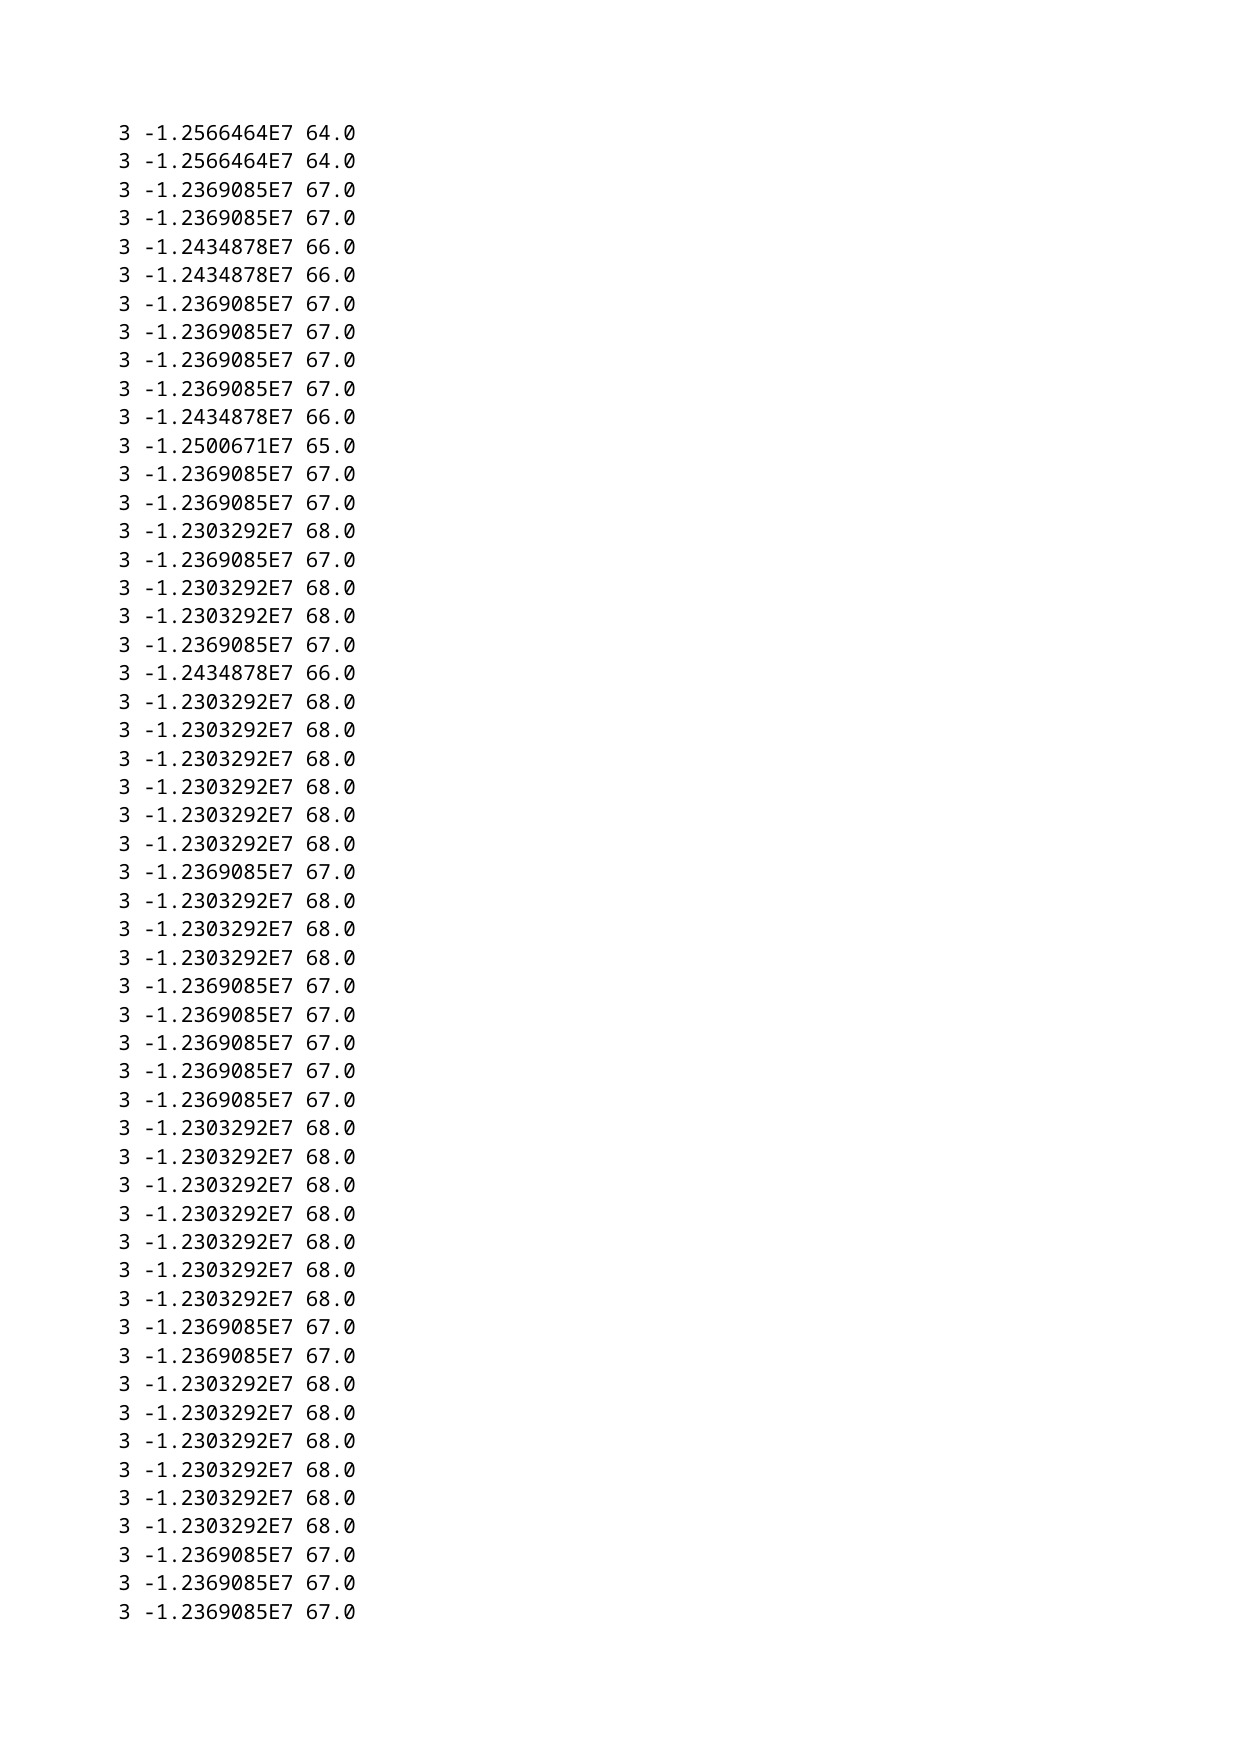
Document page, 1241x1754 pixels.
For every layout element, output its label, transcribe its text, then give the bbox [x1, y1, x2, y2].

text 3 -1.2303292E7 68.0 [118, 801, 1122, 829]
text 3 -1.2303292E7 68.0 [118, 772, 1122, 801]
text 3 -1.2369085E7 67.0 [118, 1597, 1122, 1625]
text 3 -1.2303292E7 68.0 [118, 1284, 1122, 1312]
text 3 -1.2369085E7 67.0 [118, 1312, 1122, 1341]
text 3 -1.2369085E7 67.0 [118, 971, 1122, 1000]
text 3 -1.2303292E7 68.0 [118, 829, 1122, 857]
text 3 -1.2369085E7 67.0 [118, 374, 1122, 402]
text 3 -1.2369085E7 67.0 [118, 488, 1122, 516]
text 3 -1.2303292E7 68.0 [118, 573, 1122, 602]
text 3 -1.2369085E7 67.0 [118, 459, 1122, 488]
text 3 -1.2369085E7 67.0 [118, 545, 1122, 573]
text 3 -1.2369085E7 67.0 [118, 857, 1122, 886]
text 3 -1.2303292E7 68.0 [118, 687, 1122, 715]
text 3 -1.2369085E7 67.0 [118, 1540, 1122, 1568]
text 3 -1.2369085E7 67.0 [118, 630, 1122, 658]
text 3 -1.2369085E7 67.0 [118, 1057, 1122, 1085]
text 3 -1.2303292E7 68.0 [118, 914, 1122, 943]
text 3 -1.2303292E7 68.0 [118, 516, 1122, 545]
text 3 -1.2303292E7 68.0 [118, 1483, 1122, 1512]
text 3 -1.2369085E7 67.0 [118, 1028, 1122, 1057]
text 3 -1.2303292E7 68.0 [118, 886, 1122, 914]
text 3 -1.2303292E7 68.0 [118, 1369, 1122, 1398]
text 3 -1.2303292E7 68.0 [118, 744, 1122, 772]
text 3 -1.2434878E7 66.0 [118, 402, 1122, 431]
text 3 -1.2369085E7 67.0 [118, 1000, 1122, 1028]
text 3 -1.2303292E7 68.0 [118, 943, 1122, 971]
text 3 -1.2303292E7 68.0 [118, 1455, 1122, 1483]
text 3 -1.2434878E7 66.0 [118, 658, 1122, 687]
text 3 -1.2566464E7 64.0 [118, 118, 1122, 147]
text 3 -1.2434878E7 66.0 [118, 260, 1122, 289]
text 3 -1.2303292E7 68.0 [118, 1512, 1122, 1540]
text 3 -1.2369085E7 67.0 [118, 1341, 1122, 1369]
text 3 -1.2303292E7 68.0 [118, 1426, 1122, 1455]
text 3 -1.2303292E7 68.0 [118, 1227, 1122, 1256]
text 3 -1.2369085E7 67.0 [118, 203, 1122, 232]
text 3 -1.2303292E7 68.0 [118, 1170, 1122, 1199]
text 3 -1.2566464E7 64.0 [118, 147, 1122, 175]
text 3 -1.2303292E7 68.0 [118, 602, 1122, 630]
text 3 -1.2303292E7 68.0 [118, 1142, 1122, 1170]
text 3 -1.2303292E7 68.0 [118, 1199, 1122, 1227]
text 3 -1.2303292E7 68.0 [118, 1256, 1122, 1284]
text 3 -1.2500671E7 65.0 [118, 431, 1122, 459]
text 3 -1.2369085E7 67.0 [118, 346, 1122, 374]
text 3 -1.2303292E7 68.0 [118, 715, 1122, 744]
text 3 -1.2369085E7 67.0 [118, 317, 1122, 346]
text 3 -1.2303292E7 68.0 [118, 1398, 1122, 1426]
text 3 -1.2303292E7 68.0 [118, 1113, 1122, 1142]
text 3 -1.2369085E7 67.0 [118, 1568, 1122, 1597]
text 3 -1.2434878E7 66.0 [118, 232, 1122, 260]
text 3 -1.2369085E7 67.0 [118, 1085, 1122, 1113]
text 3 -1.2369085E7 67.0 [118, 175, 1122, 203]
text 3 -1.2369085E7 67.0 [118, 289, 1122, 317]
